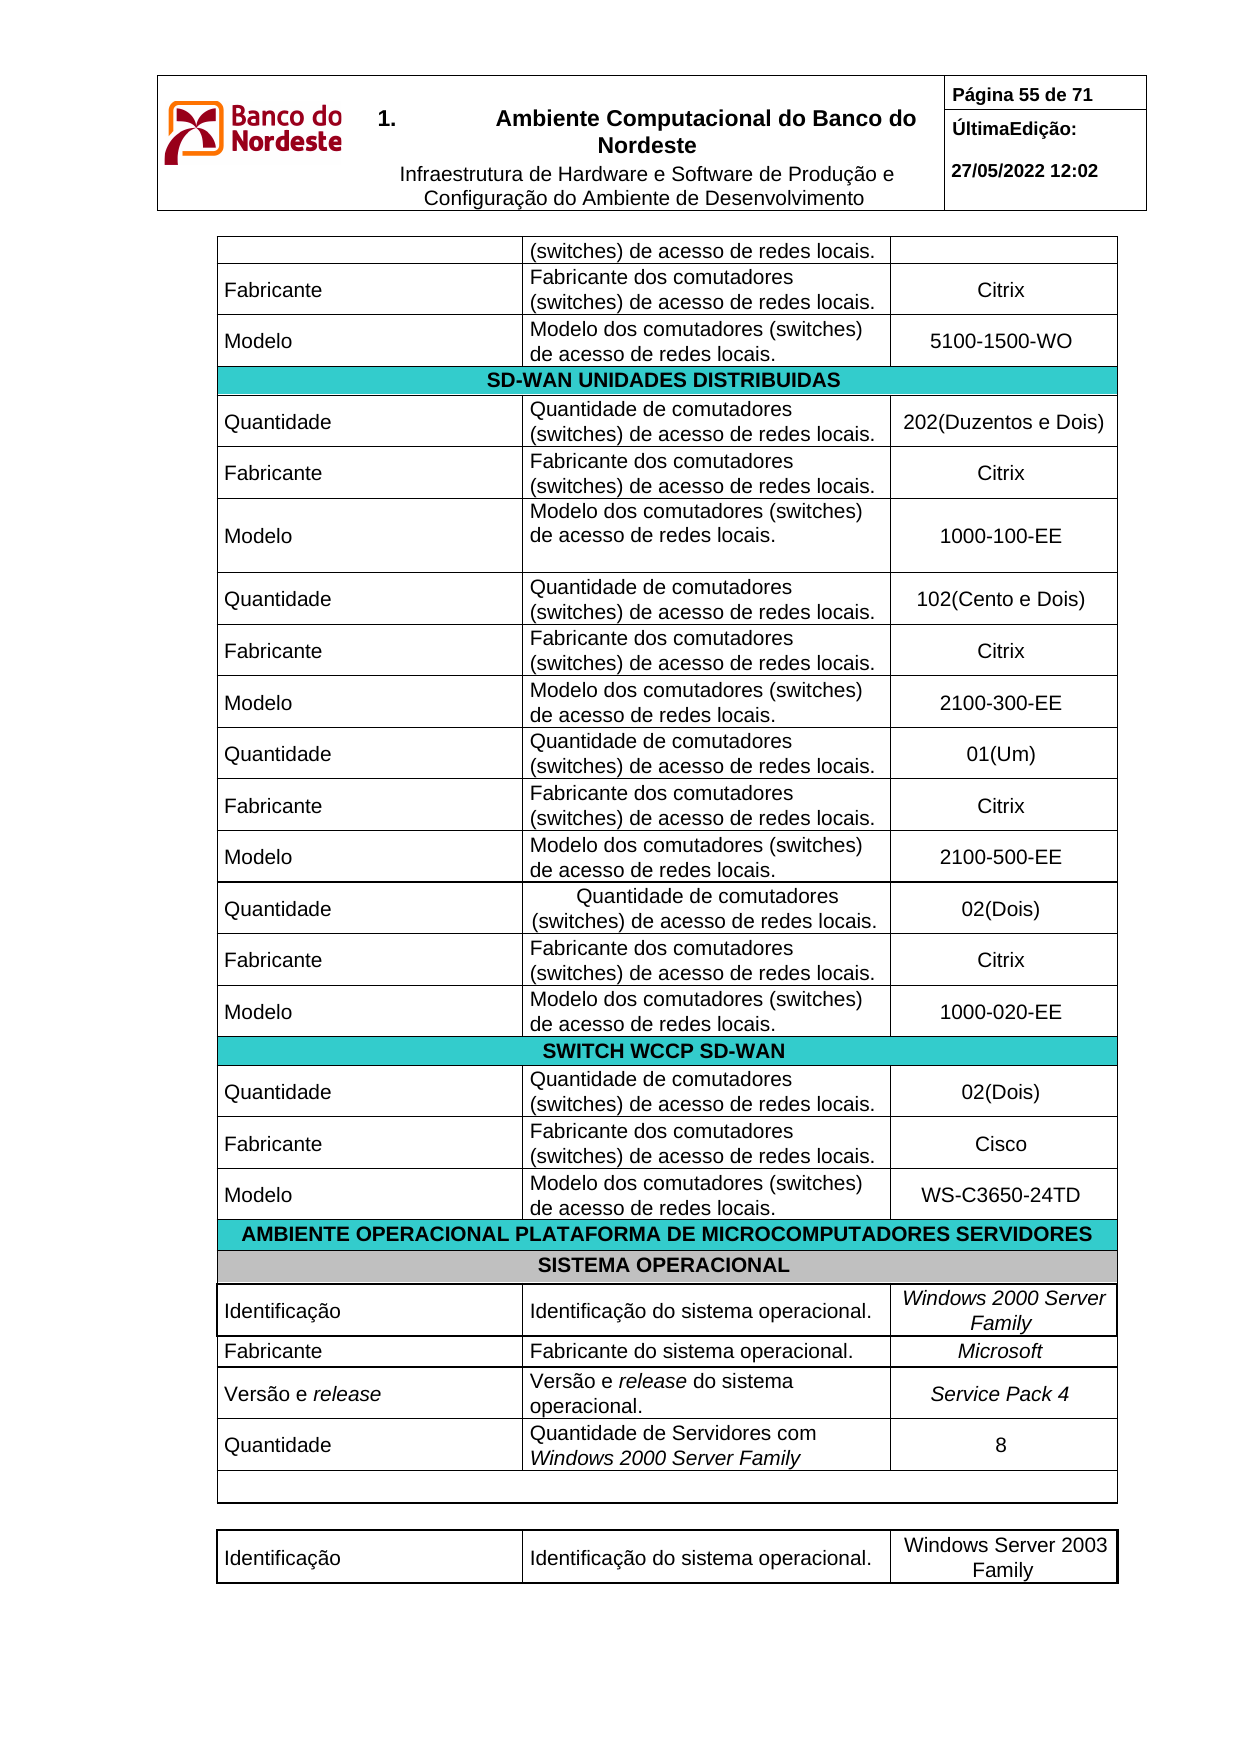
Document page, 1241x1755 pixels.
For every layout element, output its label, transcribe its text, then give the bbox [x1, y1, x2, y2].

table_cell Fabricante dos comutadores (switches) de acesso de redes locais. [523, 779, 890, 830]
table_cell Modelo [218, 676, 522, 727]
table_cell Quantidade [218, 1419, 522, 1469]
table_cell SWITCH WCCP SD-WAN [218, 1037, 1117, 1065]
table_cell Versão e release [218, 1368, 522, 1418]
table_cell Modelo dos comutadores (switches) de acesso de redes locais. [523, 676, 890, 727]
table_cell Quantidade [218, 573, 522, 624]
table_cell Citrix [891, 447, 1117, 498]
table_cell Quantidade [218, 883, 522, 933]
table_cell Modelo dos comutadores (switches) de acesso de redes locais. [523, 499, 890, 572]
table_cell Identificação [218, 1285, 522, 1335]
table_cell 02(Dois) [891, 883, 1117, 933]
table_cell WS-C3650-24TD [891, 1169, 1117, 1219]
table_cell Citrix [891, 625, 1117, 675]
table_cell Quantidade de comutadores (switches) de acesso de redes locais. [523, 396, 890, 446]
table_cell Fabricante do sistema operacional. [523, 1337, 890, 1366]
table_cell Fabricante dos comutadores (switches) de acesso de redes locais. [523, 1117, 890, 1168]
table_cell Quantidade de comutadores (switches) de acesso de redes locais. [523, 573, 890, 624]
table_cell Modelo [218, 315, 522, 366]
table_cell Windows 2000 Server Family [891, 1285, 1116, 1335]
table_cell Modelo dos comutadores (switches) de acesso de redes locais. [523, 986, 890, 1036]
table_cell 1000-100-EE [891, 499, 1117, 572]
table_cell Cisco [891, 1117, 1117, 1168]
table_cell 8 [891, 1419, 1117, 1469]
table_cell 5100-1500-WO [891, 315, 1117, 366]
table_cell Fabricante dos comutadores (switches) de acesso de redes locais. [523, 447, 890, 498]
table_cell Quantidade [218, 1066, 522, 1116]
table_cell Fabricante [218, 1337, 522, 1366]
table_cell Fabricante [218, 625, 522, 675]
table_cell Citrix [891, 934, 1117, 984]
table_cell Versão e release do sistema operacional. [523, 1368, 890, 1418]
table_header Identificação [218, 1531, 522, 1582]
table_cell SD-WAN UNIDADES DISTRIBUIDAS [218, 367, 1117, 394]
table_cell Modelo dos comutadores (switches) de acesso de redes locais. [523, 831, 890, 881]
table_cell [218, 1471, 1117, 1502]
table_cell Modelo dos comutadores (switches) de acesso de redes locais. [523, 315, 890, 366]
table_cell Modelo dos comutadores (switches) de acesso de redes locais. [523, 1169, 890, 1219]
table_cell AMBIENTE OPERACIONAL PLATAFORMA DE MICROCOMPUTADORES SERVIDORES [218, 1220, 1117, 1250]
table_cell [891, 237, 1117, 263]
table_cell Modelo [218, 986, 522, 1036]
table_cell Citrix [891, 264, 1117, 314]
table_header Identificação do sistema operacional. [523, 1531, 890, 1582]
table_cell 01(Um) [891, 728, 1117, 778]
table_cell [218, 237, 522, 263]
table_cell Modelo [218, 1169, 522, 1219]
table_header Windows Server 2003 Family [891, 1531, 1116, 1582]
table_cell 02(Dois) [891, 1066, 1117, 1116]
table_cell 2100-500-EE [891, 831, 1117, 881]
table_cell Service Pack 4 [891, 1368, 1117, 1418]
table_cell Citrix [891, 779, 1117, 830]
table_cell Quantidade de comutadores (switches) de acesso de redes locais. [523, 883, 890, 933]
table_cell Fabricante dos comutadores (switches) de acesso de redes locais. [523, 264, 890, 314]
table_cell Quantidade de comutadores (switches) de acesso de redes locais. [523, 1066, 890, 1116]
table_cell 102(Cento e Dois) [891, 573, 1117, 624]
table_cell 1000-020-EE [891, 986, 1117, 1036]
table_cell Quantidade de Servidores com Windows 2000 Server Family [523, 1419, 890, 1469]
table_cell Modelo [218, 831, 522, 881]
table_cell (switches) de acesso de redes locais. [523, 237, 890, 263]
table_cell Fabricante dos comutadores (switches) de acesso de redes locais. [523, 625, 890, 675]
table_cell Fabricante [218, 1117, 522, 1168]
table_cell Quantidade de comutadores (switches) de acesso de redes locais. [523, 728, 890, 778]
table_cell SISTEMA OPERACIONAL [218, 1251, 1117, 1282]
table_cell 2100-300-EE [891, 676, 1117, 727]
table_cell Fabricante [218, 264, 522, 314]
table_cell 202(Duzentos e Dois) [891, 396, 1117, 446]
table_cell Identificação do sistema operacional. [523, 1285, 890, 1335]
table_cell Fabricante dos comutadores (switches) de acesso de redes locais. [523, 934, 890, 984]
table_cell Fabricante [218, 447, 522, 498]
table_cell Microsoft [891, 1337, 1117, 1366]
table_cell Modelo [218, 499, 522, 572]
table_cell Fabricante [218, 779, 522, 830]
table_cell Fabricante [218, 934, 522, 984]
table_cell Quantidade [218, 396, 522, 446]
table_cell Quantidade [218, 728, 522, 778]
